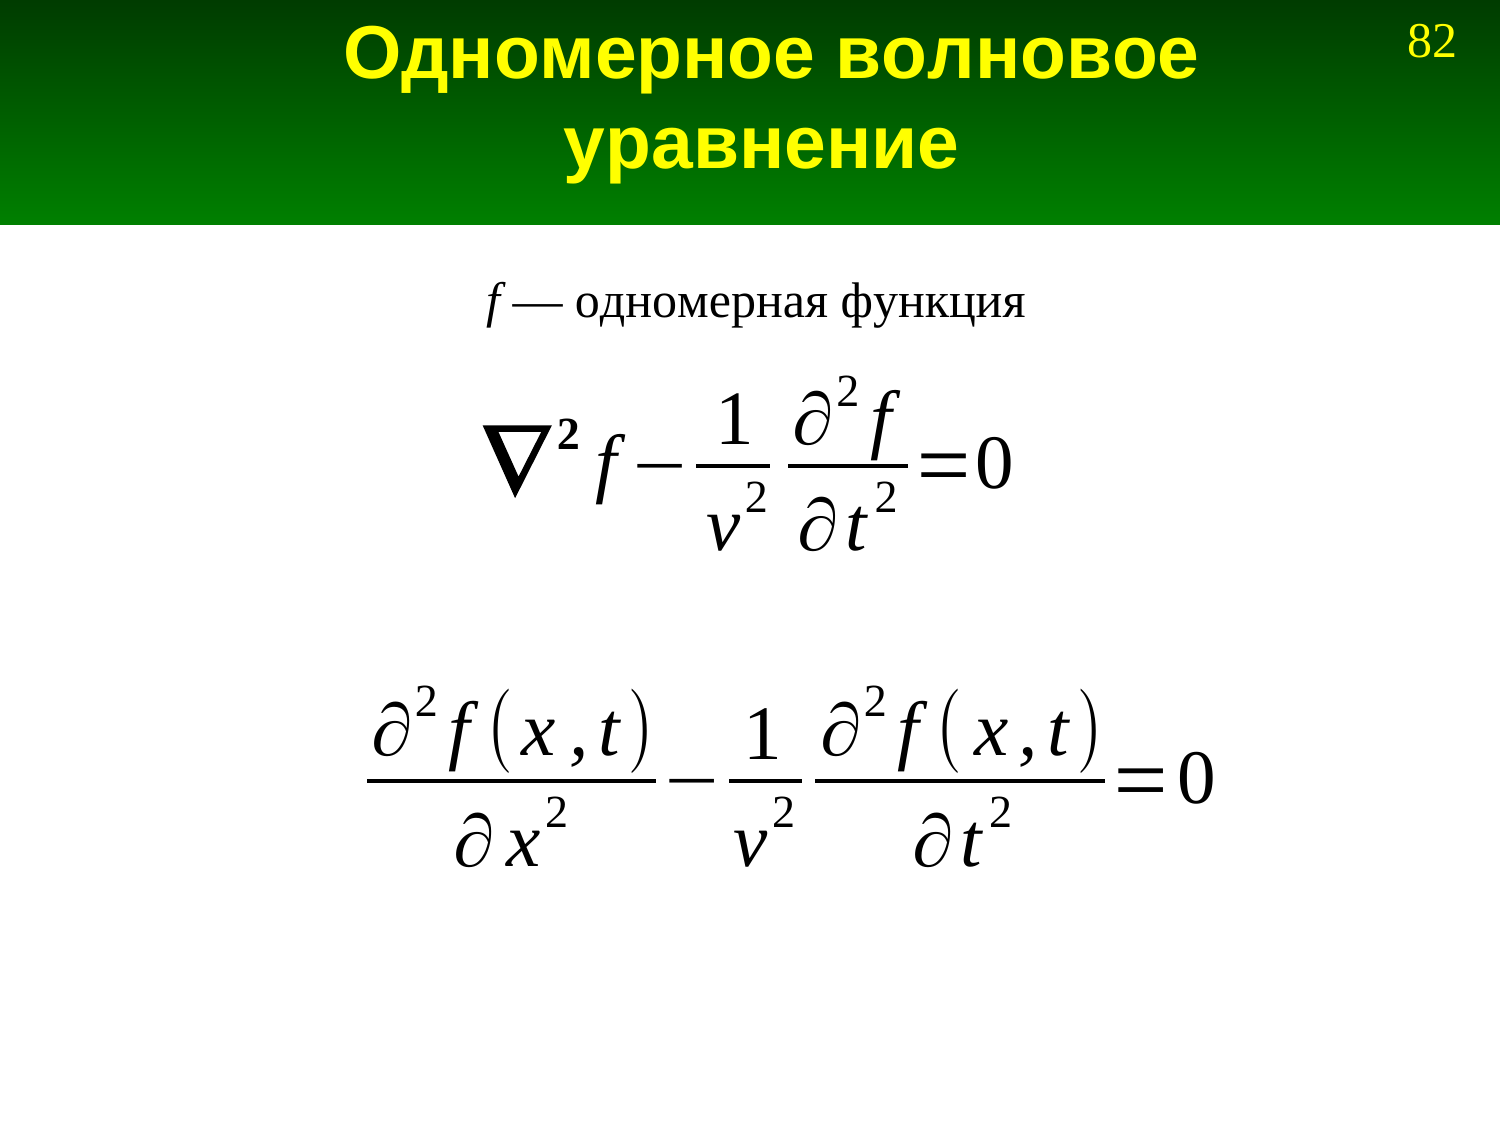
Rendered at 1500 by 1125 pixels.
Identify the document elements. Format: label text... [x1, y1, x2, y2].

chart [460, 363, 1036, 567]
text_box f — одномерная функция [471, 259, 1041, 335]
title Одномерное волновое уравнение [123, 0, 1399, 192]
chart [342, 673, 1236, 883]
